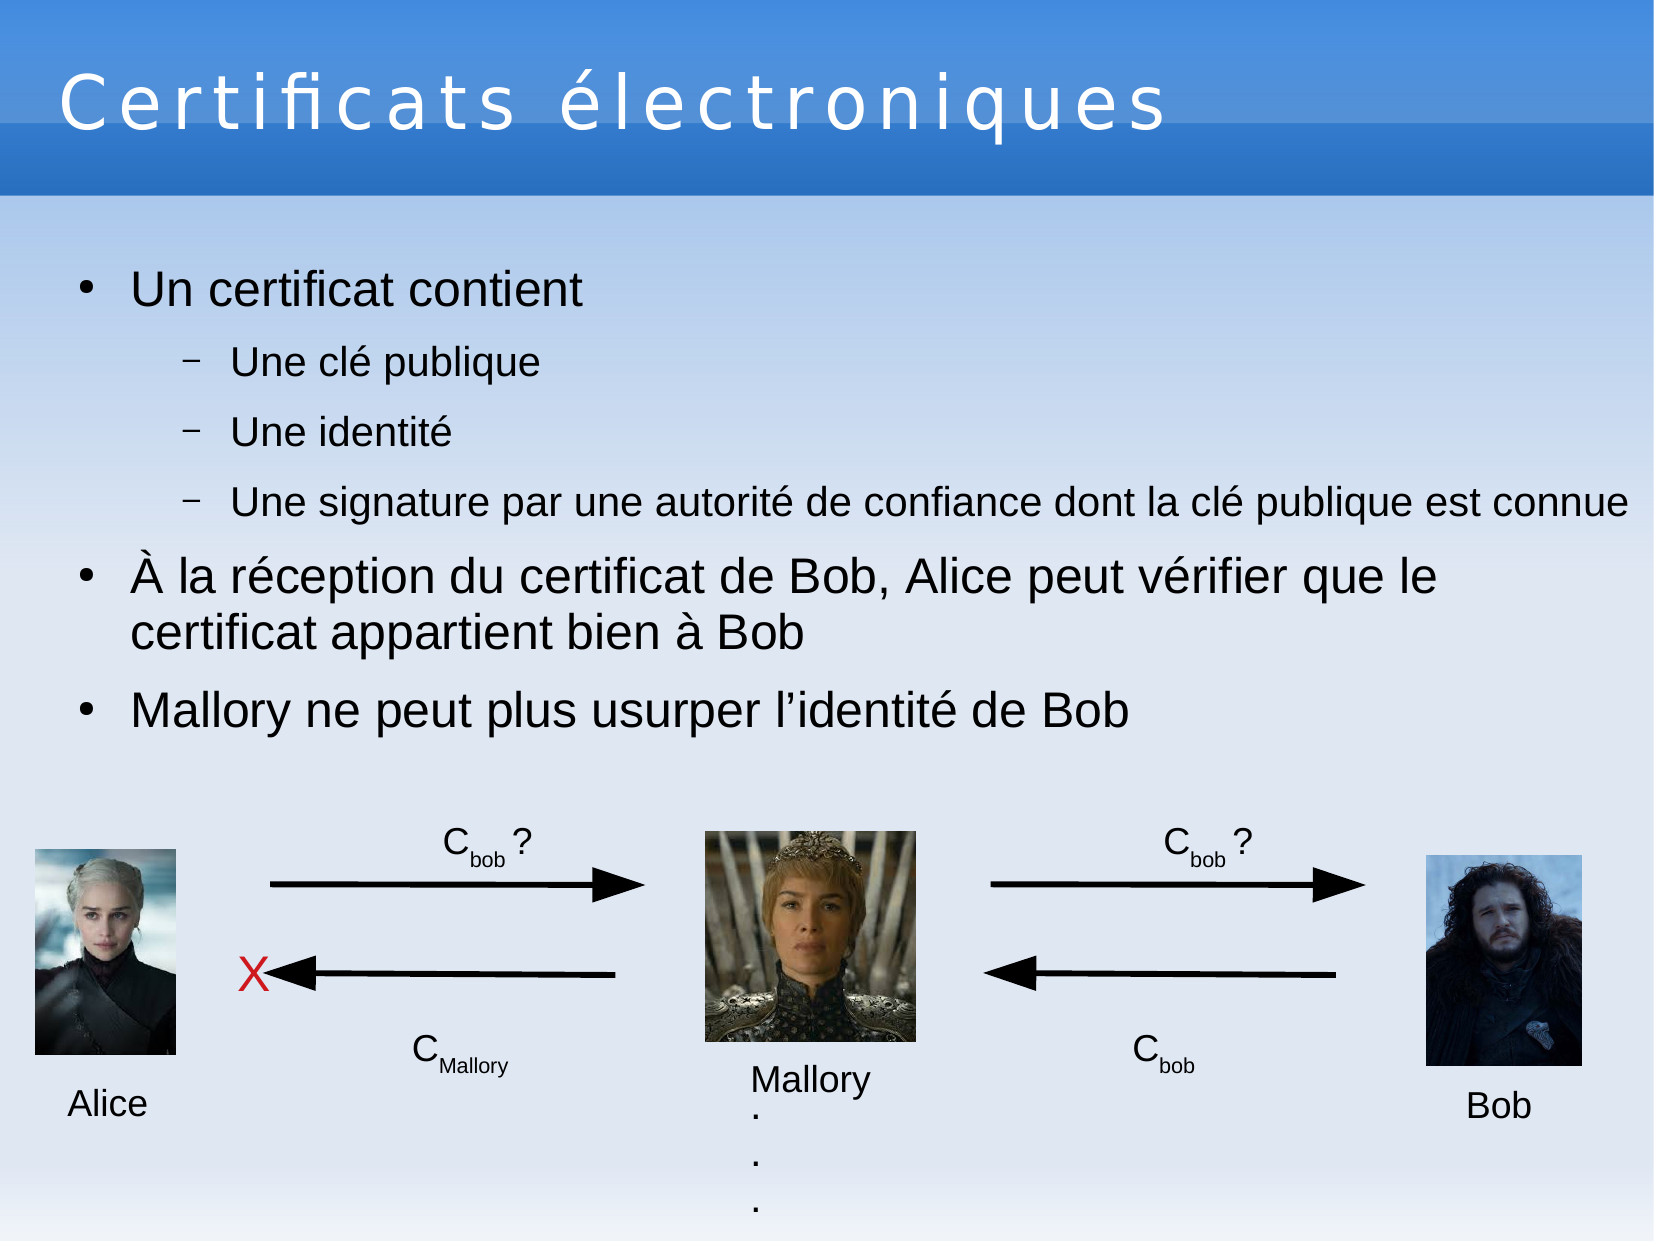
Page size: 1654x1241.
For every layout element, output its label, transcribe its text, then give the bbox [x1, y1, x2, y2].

text_box Alice [52, 1074, 164, 1132]
list Un certificat contient Une clé publique Une identité Une signature par une autorité de confiance dont la clé publique est connue À la réception du certificat de Bob, Alice peut vérifier que le certificat appartient bien à Bob Mallory ne peut plus usurper l’identité de Bob [60, 260, 1636, 863]
text_box . . . [735, 1108, 777, 1229]
picture [0, 0, 1654, 1241]
text_box CMallory [397, 1020, 556, 1137]
text_box Mallory [735, 1050, 886, 1108]
text_box X [222, 939, 286, 1010]
text_box Cbob ? [1148, 813, 1307, 931]
title Certificats électroniques [59, 29, 1270, 178]
text_box Cbob [1117, 1020, 1276, 1137]
text_box Cbob ? [428, 813, 587, 931]
text_box Bob [1451, 1077, 1548, 1135]
